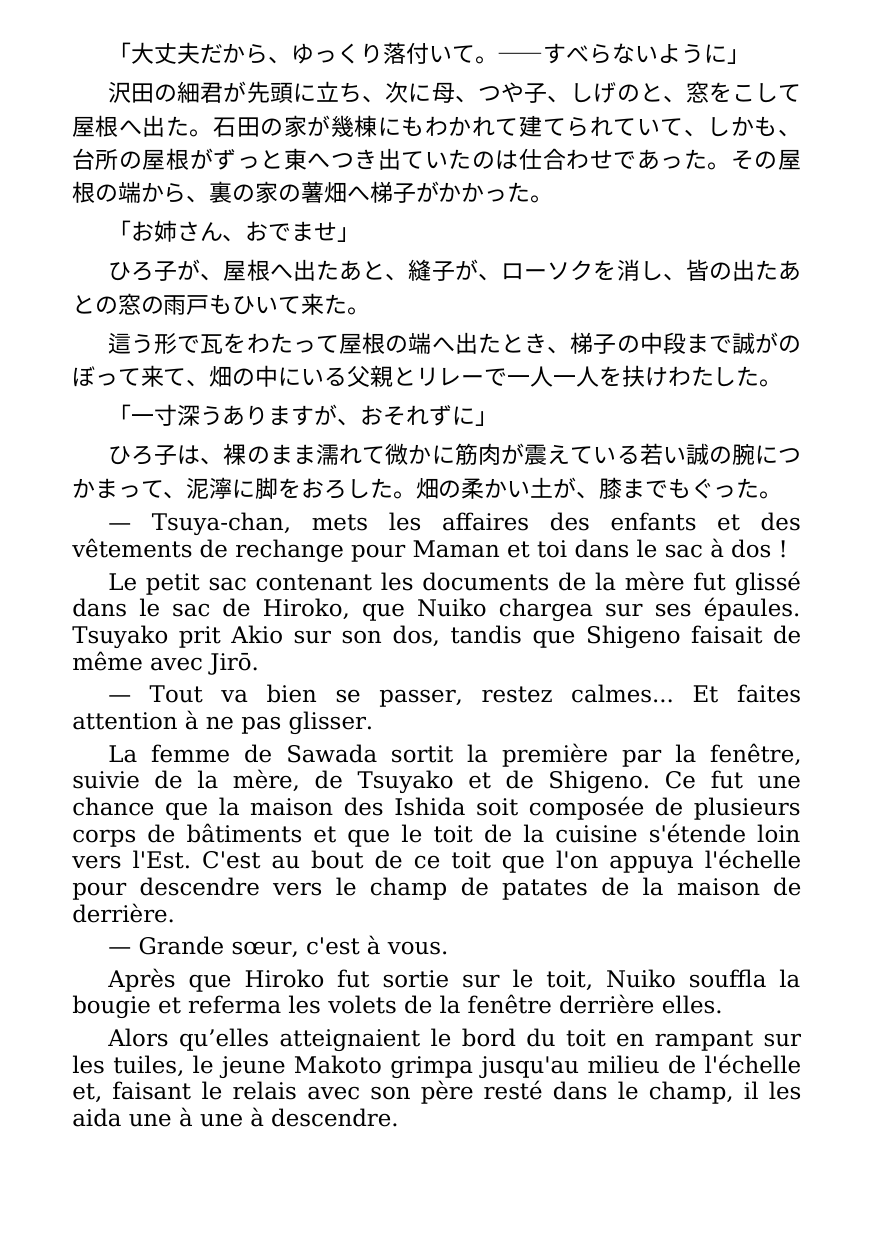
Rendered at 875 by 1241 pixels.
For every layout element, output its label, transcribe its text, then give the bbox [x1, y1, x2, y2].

text — Grande sœur, c'est à vous. [72, 933, 802, 960]
text 沢田の細君が先頭に立ち、次に母、つや子、しげのと、窓をこして屋根へ出た。石田の家が幾棟にもわかれて建てられていて、しかも、台所の屋根がずっと東へつき出ていたのは仕合わせであった。その屋根の端から、裏の家の薯畑へ梯子がかかった。 [72, 75, 802, 208]
text Après que Hiroko fut sortie sur le toit, Nuiko souffla la bougie et referma les volets de la fenêtre derrière elles. [72, 966, 802, 1019]
text 「一寸深うありますが、おそれずに」 [72, 398, 802, 431]
text Le petit sac contenant les documents de la mère fut glissé dans le sac de Hiroko, que Nuiko chargea sur ses épaules. Tsuyako prit Akio sur son dos, tandis que Shigeno faisait de même avec Jirō. [72, 569, 802, 676]
text 「大丈夫だから、ゆっくり落付いて。――すべらないように」 [72, 36, 802, 69]
text ひろ子が、屋根へ出たあと、縫子が、ローソクを消し、皆の出たあとの窓の雨戸もひいて来た。 [72, 253, 802, 320]
text Alors qu’elles atteignaient le bord du toit en rampant sur les tuiles, le jeune Makoto grimpa jusqu'au milieu de l'échelle et, faisant le relais avec son père resté dans le champ, il les aida une à une à descendre. [72, 1025, 802, 1132]
text 這う形で瓦をわたって屋根の端へ出たとき、梯子の中段まで誠がのぼって来て、畑の中にいる父親とリレーで一人一人を扶けわたした。 [72, 326, 802, 392]
text — Tsuya-chan, mets les affaires des enfants et des vêtements de rechange pour Maman et toi dans le sac à dos ! [72, 509, 802, 563]
text ひろ子は、裸のまま濡れて微かに筋肉が震えている若い誠の腕につかまって、泥濘に脚をおろした。畑の柔かい土が、膝までもぐった。 [72, 437, 802, 504]
text 「お姉さん、おでませ」 [72, 214, 802, 247]
text La femme de Sawada sortit la première par la fenêtre, suivie de la mère, de Tsuyako et de Shigeno. Ce fut une chance que la maison des Ishida soit composée de plusieurs corps de bâtiments et que le toit de la cuisine s'étende loin vers l'Est. C'est au bout de ce toit que l'on appuya l'échelle pour descendre vers le champ de patates de la maison de derrière. [72, 741, 802, 927]
text — Tout va bien se passer, restez calmes... Et faites attention à ne pas glisser. [72, 681, 802, 735]
